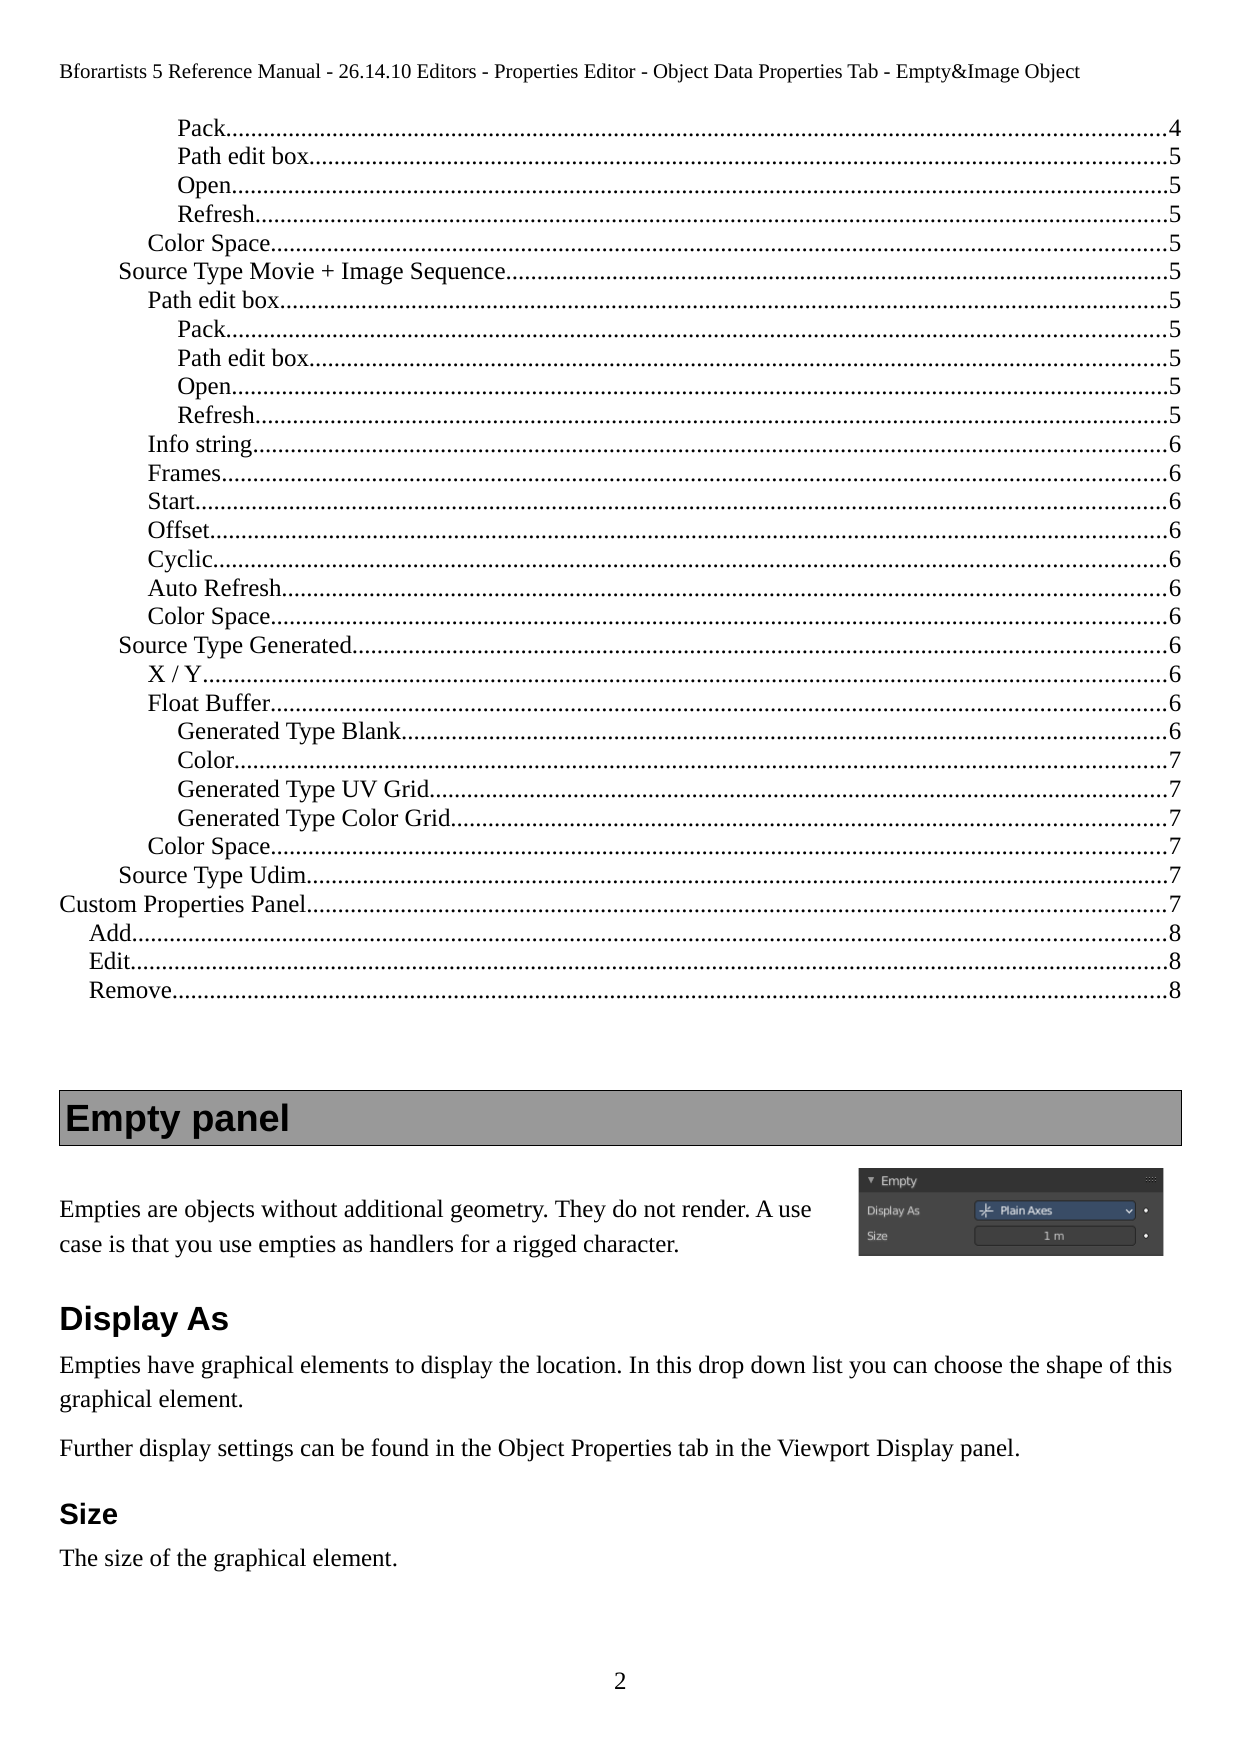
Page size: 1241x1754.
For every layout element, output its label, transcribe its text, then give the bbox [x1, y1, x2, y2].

text X / Y 6 [147, 659, 1181, 688]
subtitle Display As [59, 1299, 1181, 1337]
text Path edit box 5 [147, 285, 1181, 314]
text Empties have graphical elements to display the location. In this drop down list you can choose the shape of this graphical element. [59, 1350, 1181, 1413]
text Offset 6 [147, 515, 1181, 544]
text Source Type Udim 7 [118, 860, 1181, 889]
text Empties are objects without additional geometry. They do not render. A use case is that you use empties as handlers for a rigged character. [59, 1194, 1181, 1258]
text Further display settings can be found in the Object Properties tab in the Viewport Display panel. [59, 1433, 1181, 1462]
text Pack 5 [177, 314, 1181, 343]
text Info string 6 [147, 429, 1181, 458]
text Start 6 [147, 486, 1181, 515]
text Frames 6 [147, 458, 1181, 486]
text Refresh 5 [177, 199, 1181, 228]
text Color Space 5 [147, 228, 1181, 256]
text Generated Type Color Grid 7 [177, 803, 1181, 831]
picture [858, 1168, 1164, 1256]
text The size of the graphical element. [59, 1543, 1181, 1572]
text Generated Type UV Grid 7 [177, 774, 1181, 803]
text Remove 8 [88, 975, 1181, 1004]
text Path edit box 5 [177, 141, 1181, 170]
text Float Buffer 6 [147, 688, 1181, 716]
text Edit 8 [88, 946, 1181, 975]
text Refresh 5 [177, 400, 1181, 429]
text Color Space 6 [147, 601, 1181, 630]
text Cyclic 6 [147, 544, 1181, 573]
text Pack 4 [177, 113, 1181, 141]
text Source Type Movie + Image Sequence 5 [118, 256, 1181, 285]
text Color 7 [177, 745, 1181, 774]
text Generated Type Blank 6 [177, 716, 1181, 745]
text Auto Refresh 6 [147, 573, 1181, 601]
subtitle Size [59, 1497, 1181, 1531]
text Source Type Generated 6 [118, 630, 1181, 659]
text Add 8 [88, 918, 1181, 946]
table_header Empty panel [60, 1091, 1181, 1145]
text Open 5 [177, 371, 1181, 400]
text Custom Properties Panel 7 [59, 889, 1181, 918]
text Path edit box 5 [177, 343, 1181, 371]
text Open 5 [177, 170, 1181, 199]
text Color Space 7 [147, 831, 1181, 860]
